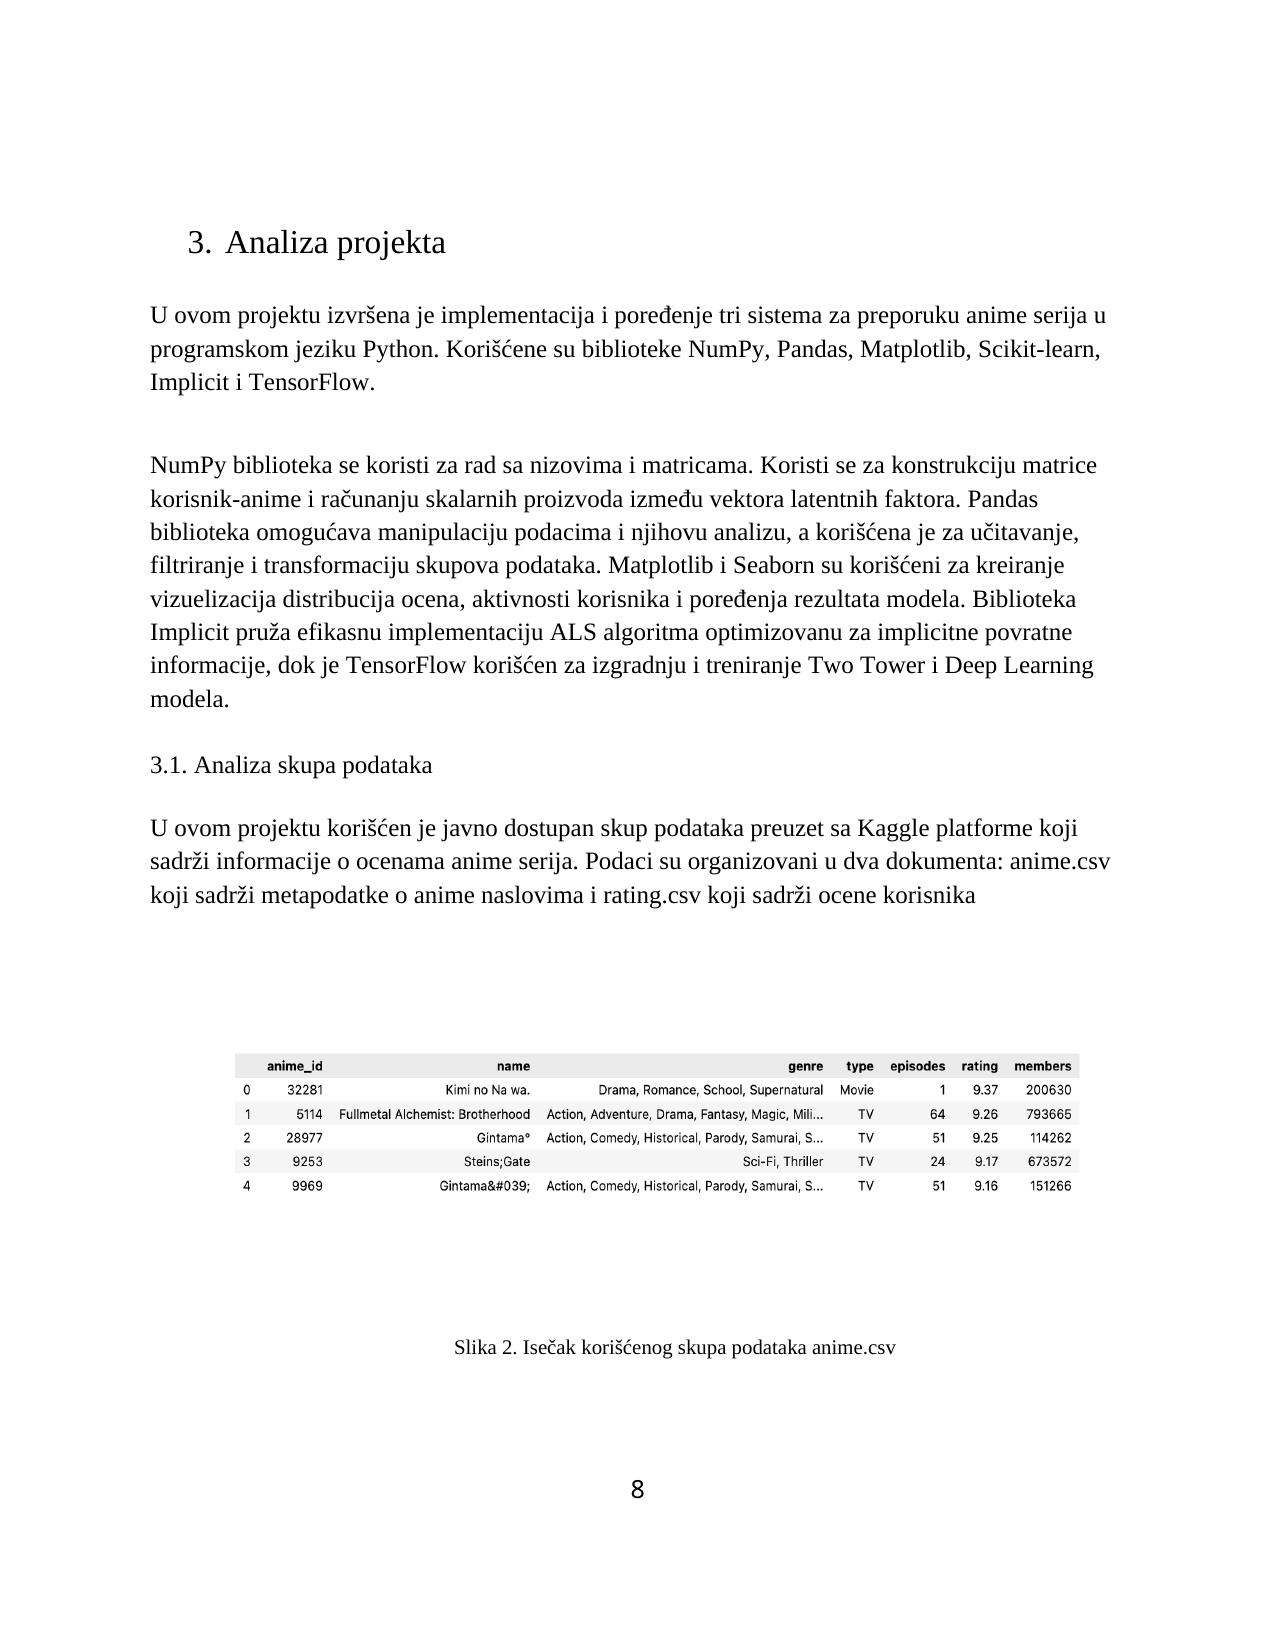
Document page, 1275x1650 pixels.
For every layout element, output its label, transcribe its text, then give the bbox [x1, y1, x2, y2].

list Slika 2. Isečak korišćenog skupa podataka anime.csv [225, 1335, 1125, 1359]
subtitle 3.1. Analiza skupa podataka [150, 751, 1125, 779]
text U ovom projektu izvršena je implementacija i poređenje tri sistema za preporuku anime serija u programskom jeziku Python. Korišćene su biblioteke NumPy, Pandas, Matplotlib, Scikit-learn, Implicit i TensorFlow. [150, 301, 1125, 396]
text U ovom projektu korišćen je javno dostupan skup podataka preuzet sa Kaggle platforme koji sadrži informacije o ocenama anime serija. Podaci su organizovani u dva dokumenta: anime.csv koji sadrži metapodatke o anime naslovima i rating.csv koji sadrži ocene korisnika [150, 813, 1125, 908]
text NumPy biblioteka se koristi za rad sa nizovima i matricama. Koristi se za konstrukciju matrice korisnik-anime i računanju skalarnih proizvoda između vektora latentnih faktora. Pandas biblioteka omogućava manipulaciju podacima i njihovu analizu, a korišćena je za učitavanje, filtriranje i transformaciju skupova podataka. Matplotlib i Seaborn su korišćeni za kreiranje vizuelizacija distribucija ocena, aktivnosti korisnika i poređenja rezultata modela. Biblioteka Implicit pruža efikasnu implementaciju ALS algoritma optimizovanu za implicitne povratne informacije, dok je TensorFlow korišćen za izgradnju i treniranje Two Tower i Deep Learning modela. [150, 451, 1125, 713]
subtitle Analiza projekta [187, 223, 1125, 261]
